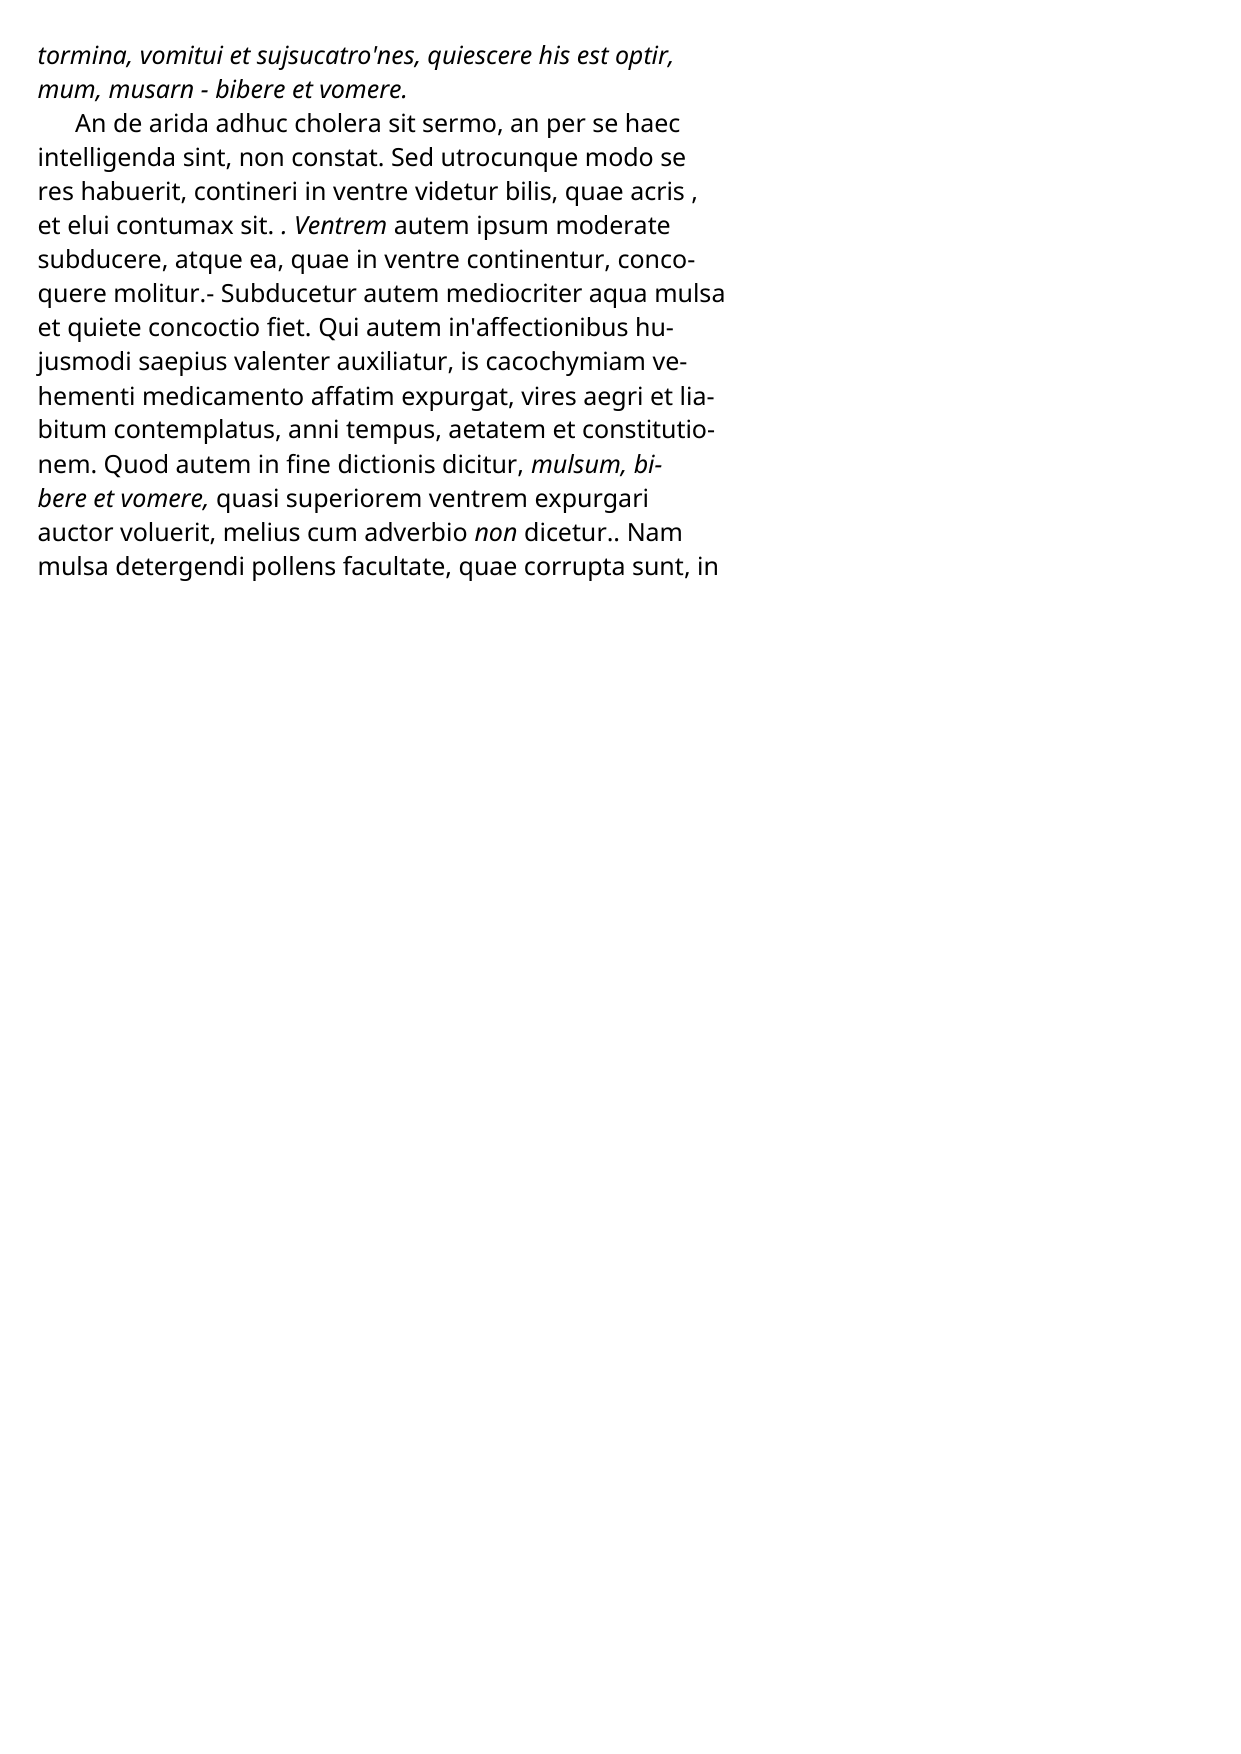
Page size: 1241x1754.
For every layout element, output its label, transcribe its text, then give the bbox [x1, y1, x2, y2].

text tormina, vomitui et sujsucatro'nes, quiescere his est optir, mum, musarn - bibere et vomere. [37, 37, 1203, 106]
text An de arida adhuc cholera sit sermo, an per se haec intelligenda sint, non constat. Sed utrocunque modo se res habuerit, contineri in ventre videtur bilis, quae acris , et elui contumax sit. . Ventrem autem ipsum moderate subducere, atque ea, quae in ventre continentur, conco- quere molitur.- Subducetur autem mediocriter aqua mulsa et quiete concoctio fiet. Qui autem in'affectionibus hu- jusmodi saepius valenter auxiliatur, is cacochymiam ve- hementi medicamento affatim expurgat, vires aegri et lia- bitum contemplatus, anni tempus, aetatem et constitutio- nem. Quod autem in fine dictionis dicitur, mulsum, bi- bere et vomere, quasi superiorem ventrem expurgari auctor voluerit, melius cum adverbio non dicetur.. Nam mulsa detergendi pollens facultate, quae corrupta sunt, in [37, 106, 1203, 582]
